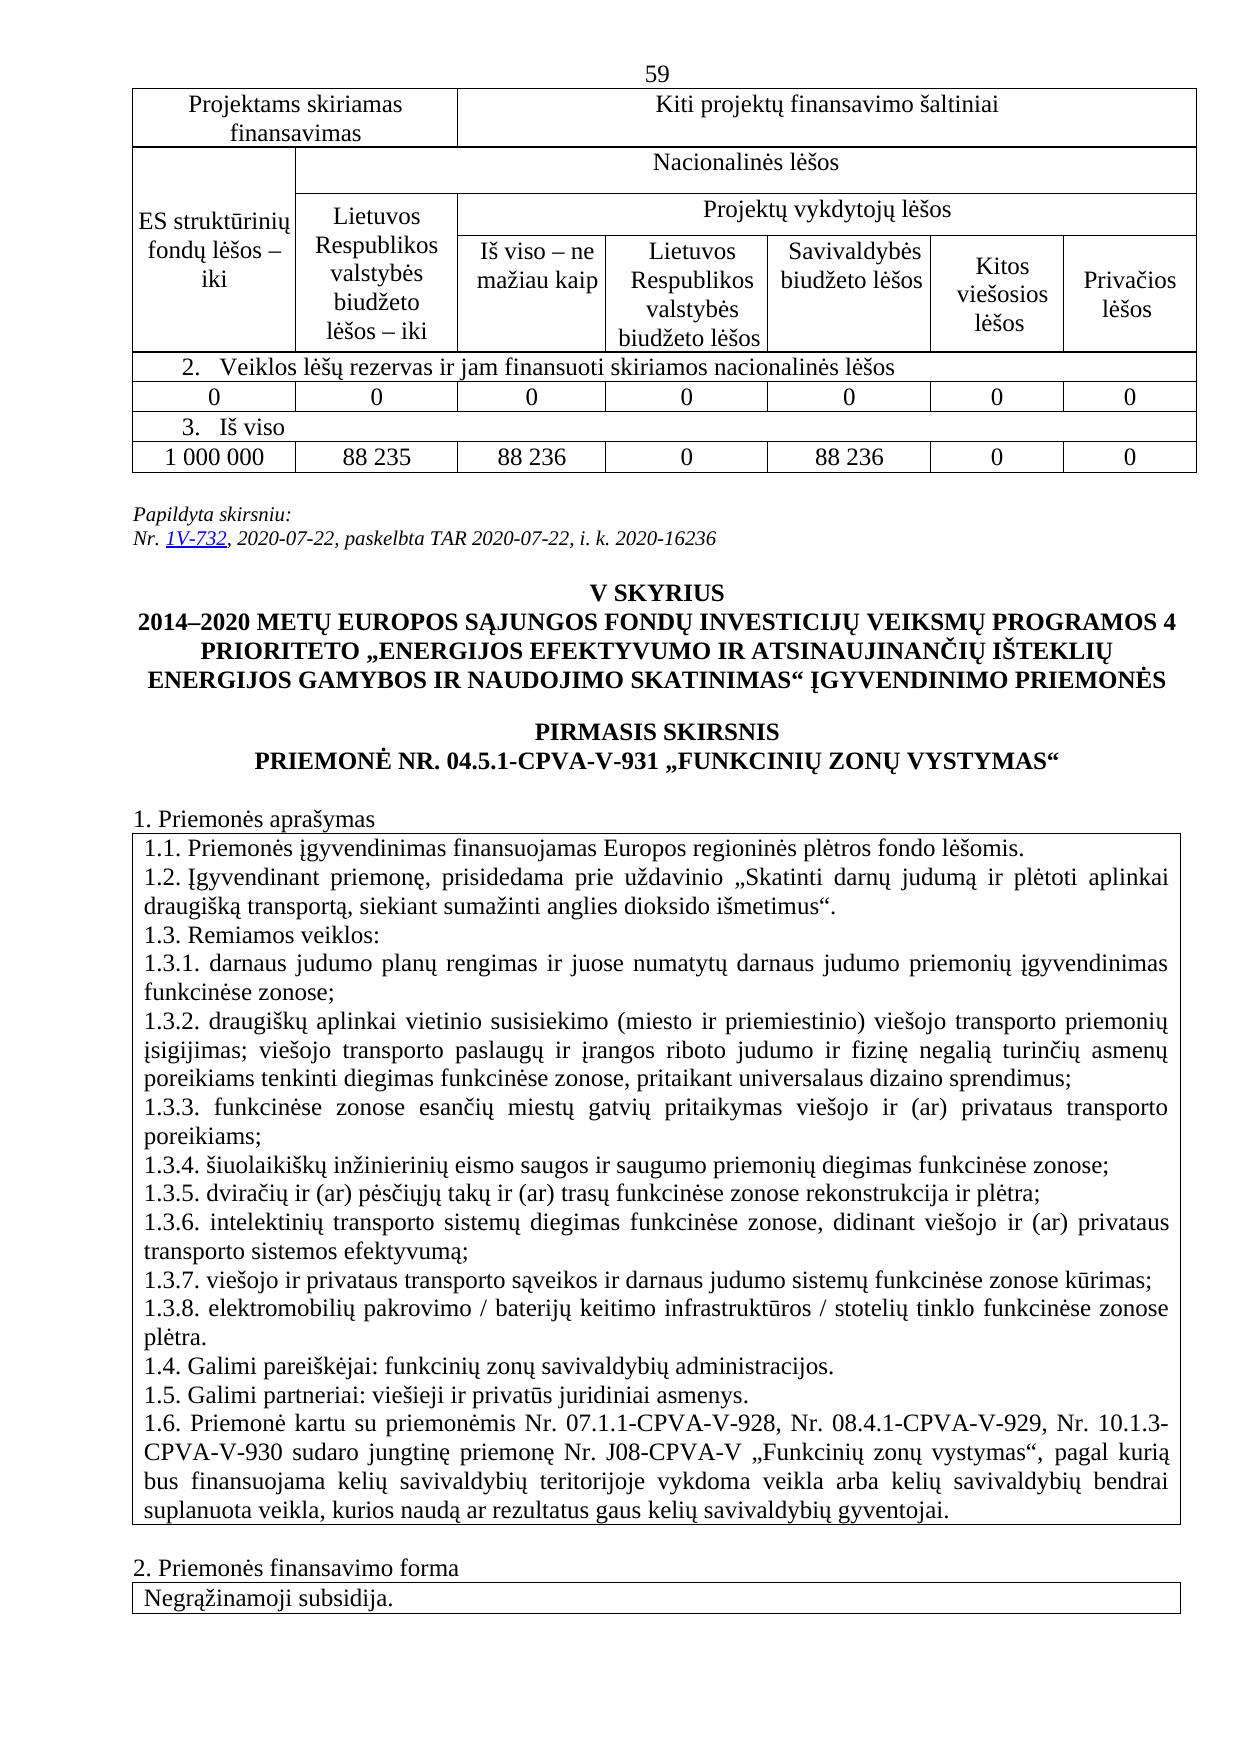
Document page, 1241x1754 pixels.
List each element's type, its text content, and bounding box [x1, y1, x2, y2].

text 2. Priemonės finansavimo forma [133, 1553, 1181, 1582]
table_header Negrąžinamoji subsidija. [133, 1583, 1180, 1613]
table_cell 88 236 [768, 442, 930, 472]
table_cell 2. Veiklos lėšų rezervas ir jam finansuoti skiriamos nacionalinės lėšos [133, 353, 1196, 381]
table_cell 0 [606, 442, 767, 472]
table_cell 88 235 [296, 442, 457, 472]
table_cell Projektų vykdytojų lėšos [458, 194, 1196, 235]
table_cell 1.4. Galimi pareiškėjai: funkcinių zonų savivaldybių administracijos. 1.5. Galimi partneriai: viešieji ir privatūs juridiniai asmenys. 1.6. Priemonė kartu su priemonėmis Nr. 07.1.1-CPVA-V-928, Nr. 08.4.1-CPVA-V-929, Nr. 10.1.3-CPVA-V-930 sudaro jungtinę priemonę Nr. J08-CPVA-V „Funkcinių zonų vystymas“, pagal kurią bus finansuojama kelių savivaldybių teritorijoje vykdoma veikla arba kelių savivaldybių bendrai suplanuota veikla, kurios naudą ar rezultatus gaus kelių savivaldybių gyventojai. [133, 1351, 1180, 1523]
table_cell 0 [296, 382, 457, 411]
table_cell 0 [1064, 382, 1196, 411]
text 1. Priemonės aprašymas [133, 804, 1181, 832]
table_cell 1.3. Remiamos veiklos: 1.3.1. darnaus judumo planų rengimas ir juose numatytų darnaus judumo priemonių įgyvendinimas funkcinėse zonose; 1.3.2. draugiškų aplinkai vietinio susisiekimo (miesto ir priemiestinio) viešojo transporto priemonių įsigijimas; viešojo transporto paslaugų ir įrangos riboto judumo ir fizinę negalią turinčių asmenų poreikiams tenkinti diegimas funkcinėse zonose, pritaikant universalaus dizaino sprendimus; 1.3.3. funkcinėse zonose esančių miestų gatvių pritaikymas viešojo ir (ar) privataus transporto poreikiams; 1.3.4. šiuolaikiškų inžinierinių eismo saugos ir saugumo priemonių diegimas funkcinėse zonose; 1.3.5. dviračių ir (ar) pėsčiųjų takų ir (ar) trasų funkcinėse zonose rekonstrukcija ir plėtra; 1.3.6. intelektinių transporto sistemų diegimas funkcinėse zonose, didinant viešojo ir (ar) privataus transporto sistemos efektyvumą; 1.3.7. viešojo ir privataus transporto sąveikos ir darnaus judumo sistemų funkcinėse zonose kūrimas; 1.3.8. elektromobilių pakrovimo / baterijų keitimo infrastruktūros / stotelių tinklo funkcinėse zonose plėtra. [133, 920, 1180, 1351]
table_cell 0 [931, 382, 1063, 411]
table_cell 1 000 000 [133, 442, 295, 472]
text Nr. 1V-732, 2020-07-22, paskelbta TAR 2020-07-22, i. k. 2020-16236 [133, 526, 1181, 550]
table_cell 3. Iš viso [133, 412, 1196, 441]
text PIRMASIS SKIRSNIS [133, 717, 1181, 746]
table_cell 0 [458, 382, 605, 411]
text V SKYRIUS [133, 578, 1181, 607]
table_cell Kitos viešosios lėšos [931, 236, 1063, 351]
table_cell 0 [768, 382, 930, 411]
table_cell Savivaldybės biudžeto lėšos [768, 236, 930, 351]
table_header Projektams skiriamas finansavimas [133, 89, 457, 146]
text Papildyta skirsniu: [133, 502, 1181, 526]
text PRIEMONĖ NR. 04.5.1-cpva-V-931 „FUNKCINIŲ ZONŲ VYSTYMAS“ [133, 746, 1181, 775]
table_cell 0 [1064, 442, 1196, 472]
table_header Kiti projektų finansavimo šaltiniai [458, 89, 1196, 146]
table_header 1.1. Priemonės įgyvendinimas finansuojamas Europos regioninės plėtros fondo lėšomis. [133, 834, 1180, 862]
table_cell 0 [931, 442, 1063, 472]
table_cell 88 236 [458, 442, 605, 472]
text 2014–2020 METŲ EUROPOS SĄJUNGOS FONDŲ INVESTICIJŲ VEIKSMŲ PROGRAMOS 4 PRIORITETO „ENERGIJOS EFEKTYVUMO IR ATSINAUJINANČIŲ IŠTEKLIŲ ENERGIJOS GAMYBOS IR NAUDOJIMO SKATINIMAS“ ĮGYVENDINIMO PRIEMONĖS [133, 607, 1181, 693]
table_cell Nacionalinės lėšos [296, 148, 1196, 193]
table_cell ES struktūrinių fondų lėšos – iki [133, 148, 295, 351]
table_cell Privačios lėšos [1064, 236, 1196, 351]
table_cell 0 [133, 382, 295, 411]
table_cell Iš viso – ne mažiau kaip [458, 236, 605, 351]
table_cell Lietuvos Respublikos valstybės biudžeto lėšos – iki [296, 194, 457, 351]
table_cell Lietuvos Respublikos valstybės biudžeto lėšos [606, 236, 767, 351]
table_cell 0 [606, 382, 767, 411]
table_cell 1.2. Įgyvendinant priemonę, prisidedama prie uždavinio „Skatinti darnų judumą ir plėtoti aplinkai draugišką transportą, siekiant sumažinti anglies dioksido išmetimus“. [133, 862, 1180, 920]
